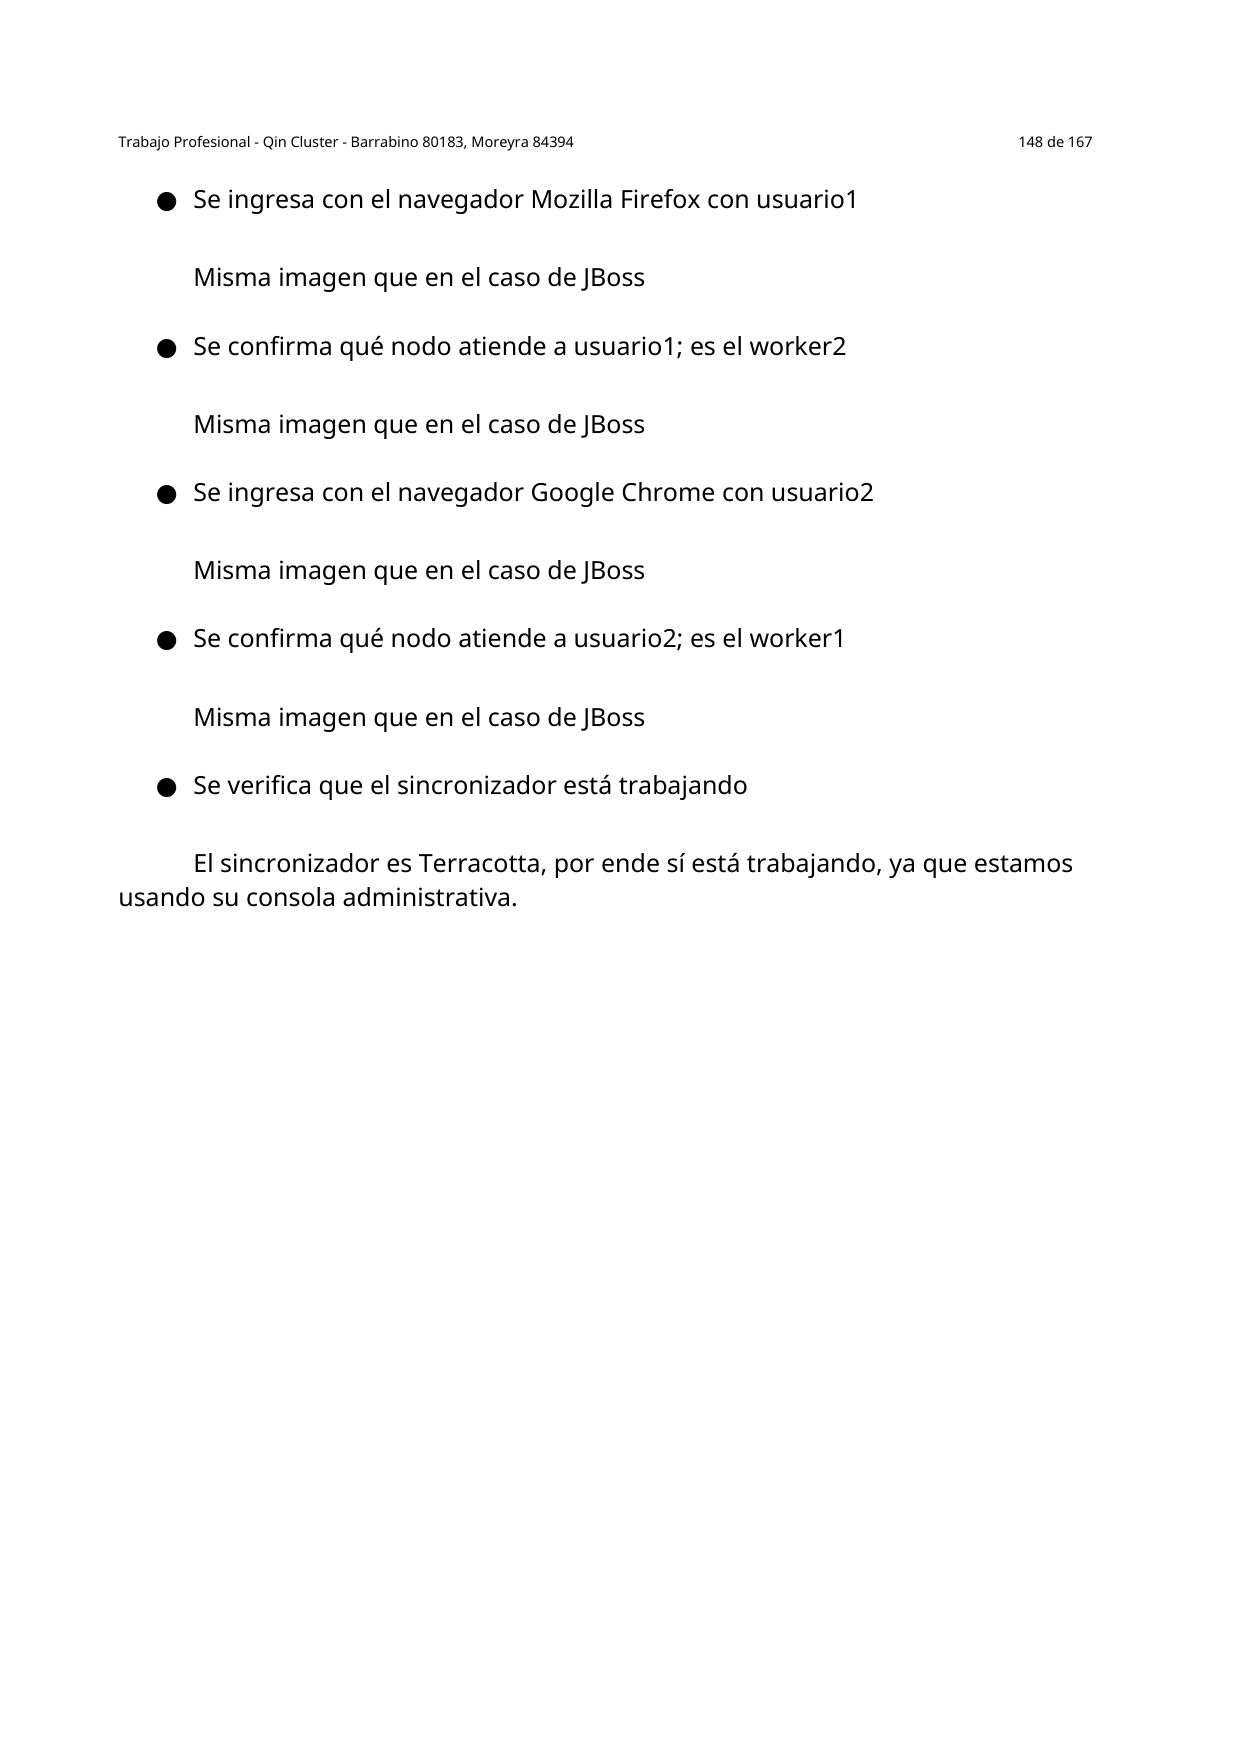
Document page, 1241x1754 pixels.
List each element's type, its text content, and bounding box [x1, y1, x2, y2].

list Se confirma qué nodo atiende a usuario1; es el worker2 [156, 328, 1122, 362]
list Se confirma qué nodo atiende a usuario2; es el worker1 [156, 621, 1122, 655]
text Misma imagen que en el caso de JBoss [118, 699, 1122, 733]
text El sincronizador es Terracotta, por ende sí está trabajando, ya que estamos usando su consola administrativa. [118, 846, 1122, 914]
list Se verifica que el sincronizador está trabajando [156, 767, 1122, 802]
list Se ingresa con el navegador Mozilla Firefox con usuario1 [156, 182, 1122, 216]
text Misma imagen que en el caso de JBoss [118, 406, 1122, 441]
text Misma imagen que en el caso de JBoss [118, 553, 1122, 587]
list Se ingresa con el navegador Google Chrome con usuario2 [156, 474, 1122, 509]
text Misma imagen que en el caso de JBoss [118, 260, 1122, 294]
